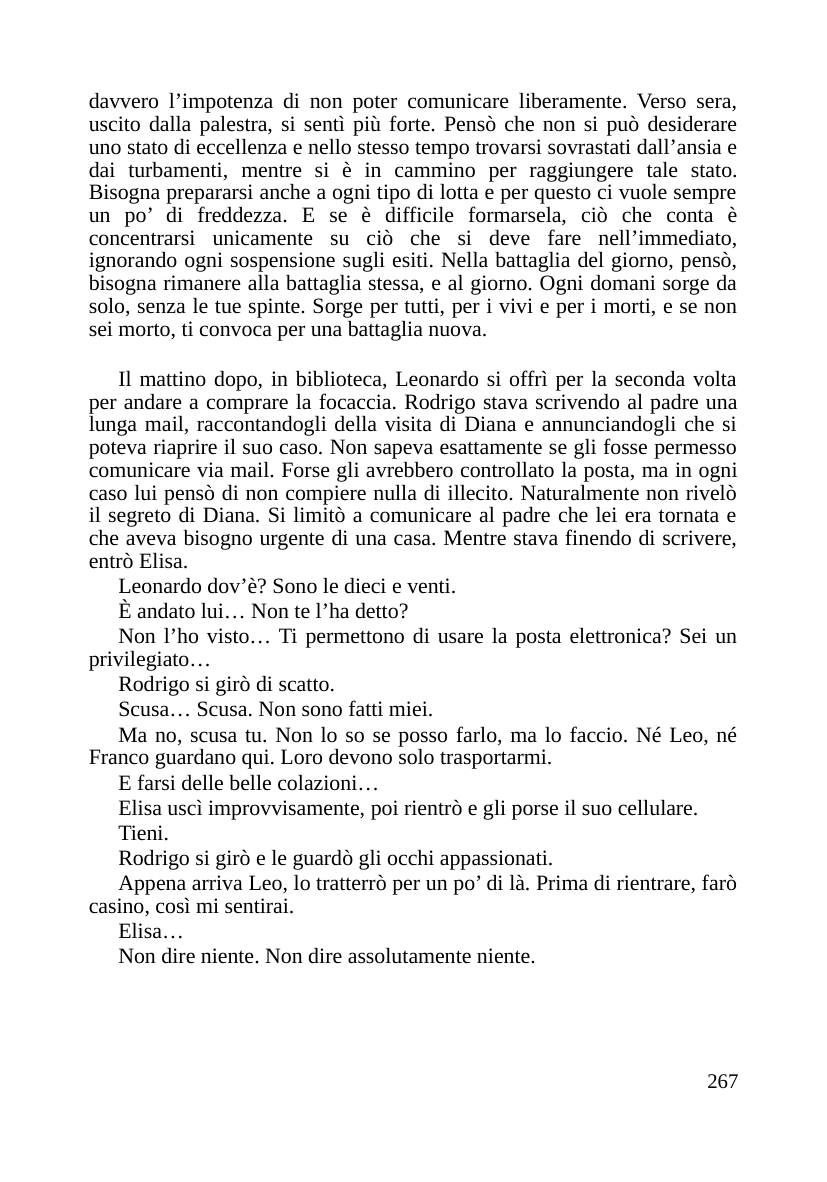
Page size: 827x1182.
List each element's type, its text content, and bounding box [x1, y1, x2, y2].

text Rodrigo si girò di scatto. [88, 671, 738, 696]
text Tieni. [88, 820, 738, 845]
text È andato lui… Non te l’ha detto? [88, 598, 738, 623]
text Scusa… Scusa. Non sono fatti miei. [88, 696, 738, 722]
text E farsi delle belle colazioni… [88, 769, 738, 795]
text Non dire niente. Non dire assolutamente niente. [88, 943, 738, 969]
text Il mattino dopo, in biblioteca, Leonardo si offrì per la seconda volta per andare a comprare la focaccia. Rodrigo stava scrivendo al padre una lunga mail, raccontandogli della visita di Diana e annunciandogli che si poteva riaprire il suo caso. Non sapeva esattamente se gli fosse permesso comunicare via mail. Forse gli avrebbero controllato la posta, ma in ogni caso lui pensò di non compiere nulla di illecito. Naturalmente non rivelò il segreto di Diana. Si limitò a comunicare al padre che lei era tornata e che aveva bisogno urgente di una casa. Mentre stava finendo di scrivere, entrò Elisa. [88, 366, 738, 573]
text Leonardo dov’è? Sono le dieci e venti. [88, 573, 738, 598]
text davvero l’impotenza di non poter comunicare liberamente. Verso sera, uscito dalla palestra, si sentì più forte. Pensò che non si può desiderare uno stato di eccellenza e nello stesso tempo trovarsi sovrastati dall’ansia e dai turbamenti, mentre si è in cammino per raggiungere tale stato. Bisogna prepararsi anche a ogni tipo di lotta e per questo ci vuole sempre un po’ di freddezza. E se è difficile formarsela, ciò che conta è concentrarsi unicamente su ciò che si deve fare nell’immediato, ignorando ogni sospensione sugli esiti. Nella battaglia del giorno, pensò, bisogna rimanere alla battaglia stessa, e al giorno. Ogni domani sorge da solo, senza le tue spinte. Sorge per tutti, per i vivi e per i morti, e se non sei morto, ti convoca per una battaglia nuova. [88, 88, 738, 341]
text Non l’ho visto… Ti permettono di usare la posta elettronica? Sei un privilegiato… [88, 623, 738, 671]
text Appena arriva Leo, lo tratterrò per un po’ di là. Prima di rientrare, farò casino, così mi sentirai. [88, 870, 738, 918]
text Ma no, scusa tu. Non lo so se posso farlo, ma lo faccio. Né Leo, né Franco guardano qui. Loro devono solo trasportarmi. [88, 722, 738, 769]
text Elisa… [88, 918, 738, 943]
text Rodrigo si girò e le guardò gli occhi appassionati. [88, 845, 738, 870]
text Elisa uscì improvvisamente, poi rientrò e gli porse il suo cellulare. [88, 795, 738, 820]
